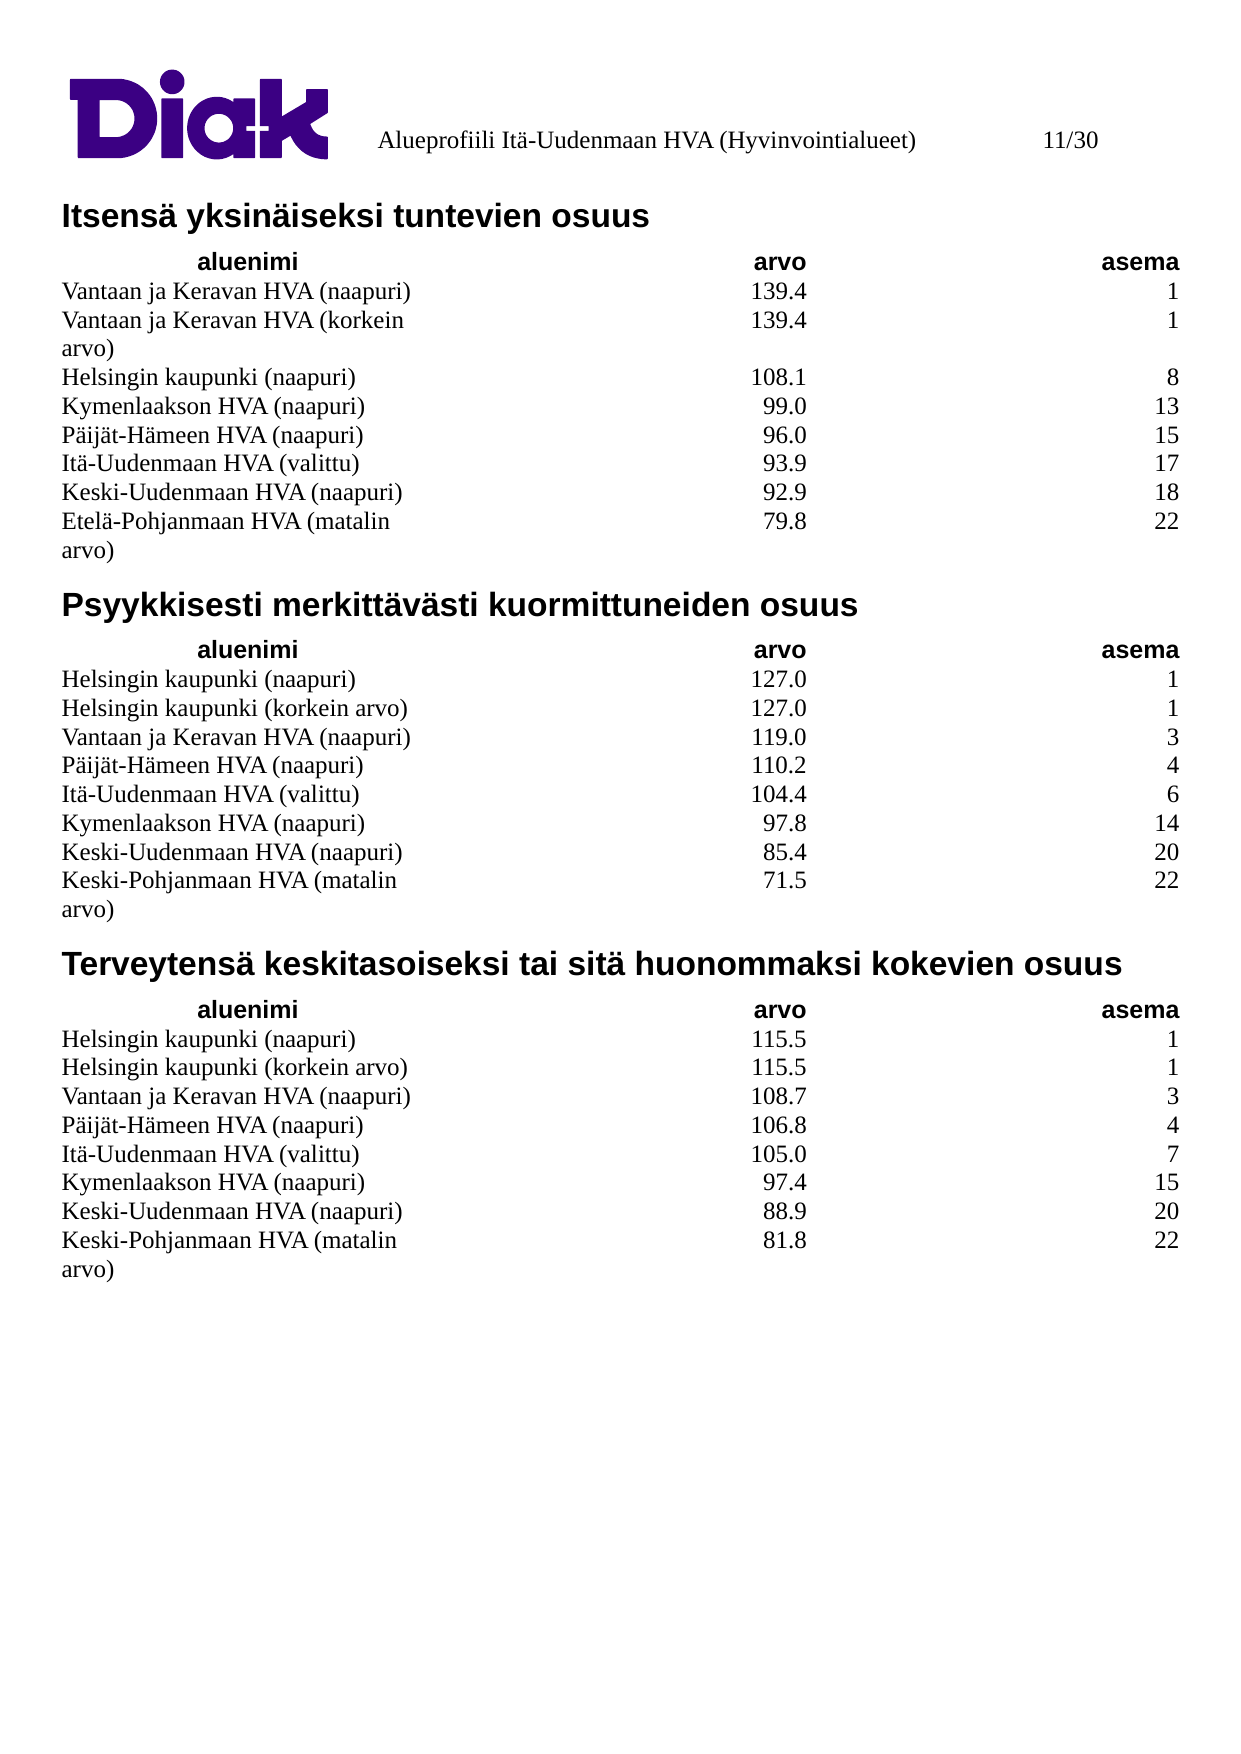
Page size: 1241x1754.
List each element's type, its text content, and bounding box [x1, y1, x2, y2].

table_cell Vantaan ja Keravan HVA (naapuri) [61, 1081, 434, 1110]
table_cell 108.7 [434, 1081, 806, 1110]
table_cell 115.5 [434, 1053, 806, 1081]
table_cell Helsingin kaupunki (naapuri) [61, 1024, 434, 1052]
table_cell Kymenlaakson HVA (naapuri) [61, 391, 434, 420]
table_cell 139.4 [434, 305, 806, 362]
table_cell Kymenlaakson HVA (naapuri) [61, 808, 434, 837]
table_header asema [806, 995, 1179, 1024]
table_cell Etelä-Pohjanmaan HVA (matalin arvo) [61, 506, 434, 563]
subtitle Itsensä yksinäiseksi tuntevien osuus [61, 196, 1179, 235]
table_cell 85.4 [434, 837, 806, 866]
table_header aluenimi [61, 247, 434, 276]
table_cell 96.0 [434, 420, 806, 448]
table_cell 97.8 [434, 808, 806, 837]
table_cell 105.0 [434, 1139, 806, 1167]
table_cell 110.2 [434, 751, 806, 779]
table_cell 22 [806, 866, 1179, 923]
table_cell 6 [806, 779, 1179, 808]
table_cell 8 [806, 362, 1179, 391]
table_cell 1 [806, 276, 1179, 305]
table_cell Helsingin kaupunki (korkein arvo) [61, 1053, 434, 1081]
table_header aluenimi [61, 995, 434, 1024]
table_cell 22 [806, 1225, 1179, 1282]
table_cell 99.0 [434, 391, 806, 420]
table_cell 108.1 [434, 362, 806, 391]
table_header aluenimi [61, 636, 434, 664]
table_cell 88.9 [434, 1196, 806, 1225]
table_cell 1 [806, 1024, 1179, 1052]
table_cell Keski-Uudenmaan HVA (naapuri) [61, 837, 434, 866]
table_cell 7 [806, 1139, 1179, 1167]
table_cell Keski-Uudenmaan HVA (naapuri) [61, 1196, 434, 1225]
table_cell Keski-Pohjanmaan HVA (matalin arvo) [61, 1225, 434, 1282]
table_cell Vantaan ja Keravan HVA (naapuri) [61, 276, 434, 305]
table_cell Helsingin kaupunki (korkein arvo) [61, 693, 434, 722]
table_cell 3 [806, 1081, 1179, 1110]
table_cell 1 [806, 1053, 1179, 1081]
table_cell 1 [806, 305, 1179, 362]
table_cell 139.4 [434, 276, 806, 305]
table_cell 15 [806, 420, 1179, 448]
table_header arvo [434, 995, 806, 1024]
table_cell 4 [806, 1110, 1179, 1139]
table_cell 1 [806, 664, 1179, 693]
table_cell 93.9 [434, 449, 806, 477]
table_cell 81.8 [434, 1225, 806, 1282]
table_cell Kymenlaakson HVA (naapuri) [61, 1168, 434, 1196]
table_header asema [806, 247, 1179, 276]
table_cell 92.9 [434, 477, 806, 506]
table_cell 79.8 [434, 506, 806, 563]
table_cell 20 [806, 1196, 1179, 1225]
subtitle Psyykkisesti merkittävästi kuormittuneiden osuus [61, 584, 1179, 623]
table_cell Päijät-Hämeen HVA (naapuri) [61, 420, 434, 448]
table_cell 71.5 [434, 866, 806, 923]
table_cell 22 [806, 506, 1179, 563]
table_cell Itä-Uudenmaan HVA (valittu) [61, 779, 434, 808]
table_header arvo [434, 636, 806, 664]
table_header asema [806, 636, 1179, 664]
table_cell Vantaan ja Keravan HVA (naapuri) [61, 722, 434, 751]
table_cell Vantaan ja Keravan HVA (korkein arvo) [61, 305, 434, 362]
table_cell Keski-Uudenmaan HVA (naapuri) [61, 477, 434, 506]
table_cell 18 [806, 477, 1179, 506]
table_cell 20 [806, 837, 1179, 866]
table_cell 1 [806, 693, 1179, 722]
table_cell 17 [806, 449, 1179, 477]
table_cell 127.0 [434, 664, 806, 693]
table_cell 15 [806, 1168, 1179, 1196]
table_header arvo [434, 247, 806, 276]
table_cell Itä-Uudenmaan HVA (valittu) [61, 449, 434, 477]
table_cell 106.8 [434, 1110, 806, 1139]
table_cell Keski-Pohjanmaan HVA (matalin arvo) [61, 866, 434, 923]
table_cell 14 [806, 808, 1179, 837]
table_cell 104.4 [434, 779, 806, 808]
table_cell Päijät-Hämeen HVA (naapuri) [61, 1110, 434, 1139]
table_cell 115.5 [434, 1024, 806, 1052]
table_cell Itä-Uudenmaan HVA (valittu) [61, 1139, 434, 1167]
table_cell Helsingin kaupunki (naapuri) [61, 664, 434, 693]
table_cell Helsingin kaupunki (naapuri) [61, 362, 434, 391]
table_cell 97.4 [434, 1168, 806, 1196]
table_cell 119.0 [434, 722, 806, 751]
table_cell 4 [806, 751, 1179, 779]
subtitle Terveytensä keskitasoiseksi tai sitä huonommaksi kokevien osuus [61, 944, 1179, 982]
table_cell 13 [806, 391, 1179, 420]
table_cell 127.0 [434, 693, 806, 722]
table_cell Päijät-Hämeen HVA (naapuri) [61, 751, 434, 779]
table_cell 3 [806, 722, 1179, 751]
